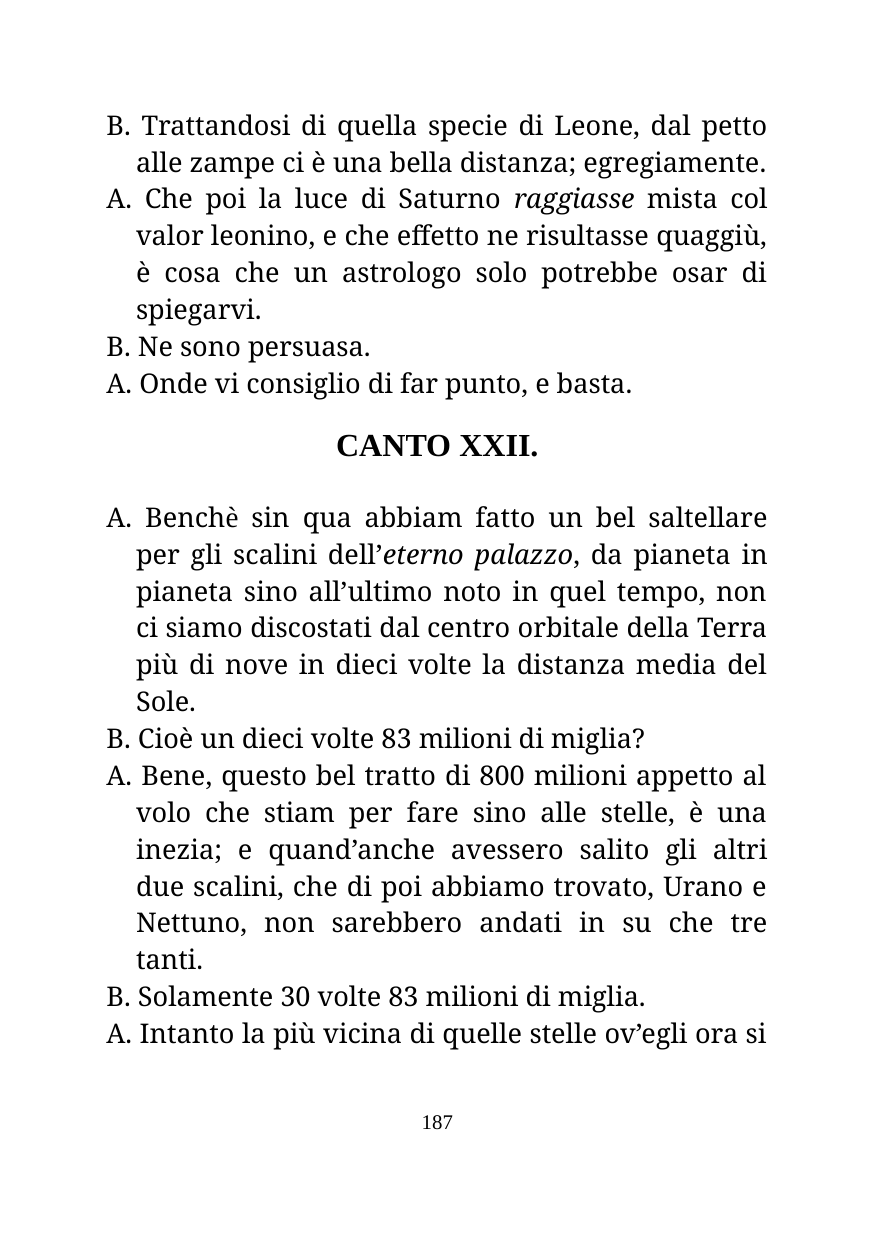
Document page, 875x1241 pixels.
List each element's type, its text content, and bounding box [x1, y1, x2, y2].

text B. Ne sono persuasa. [106, 327, 768, 364]
text A. Benchè sin qua abbiam fatto un bel saltellare per gli scalini dell’eterno palazzo, da pianeta in pianeta sino all’ultimo noto in quel tempo, non ci siamo discostati dal centro orbitale della Terra più di nove in dieci volte la distanza media del Sole. [106, 498, 768, 719]
text A. Che poi la luce di Saturno raggiasse mista col valor leonino, e che effetto ne risultasse quaggiù, è cosa che un astrologo solo potrebbe osar di spiegarvi. [106, 180, 768, 327]
text B. Solamente 30 volte 83 milioni di miglia. [106, 978, 768, 1014]
text A. Intanto la più vicina di quelle stelle ov’egli ora si [106, 1014, 768, 1051]
text A. Bene, questo bel tratto di 800 milioni appetto al volo che stiam per fare sino alle stelle, è una inezia; e quand’anche avessero salito gli altri due scalini, che di poi abbiamo trovato, Urano e Nettuno, non sarebbero andati in su che tre tanti. [106, 756, 768, 978]
subtitle CANTO XXII. [106, 426, 768, 463]
text B. Trattandosi di quella specie di Leone, dal petto alle zampe ci è una bella distanza; egregiamente. [106, 106, 768, 180]
text A. Onde vi consiglio di far punto, e basta. [106, 364, 768, 401]
text B. Cioè un dieci volte 83 milioni di miglia? [106, 719, 768, 756]
